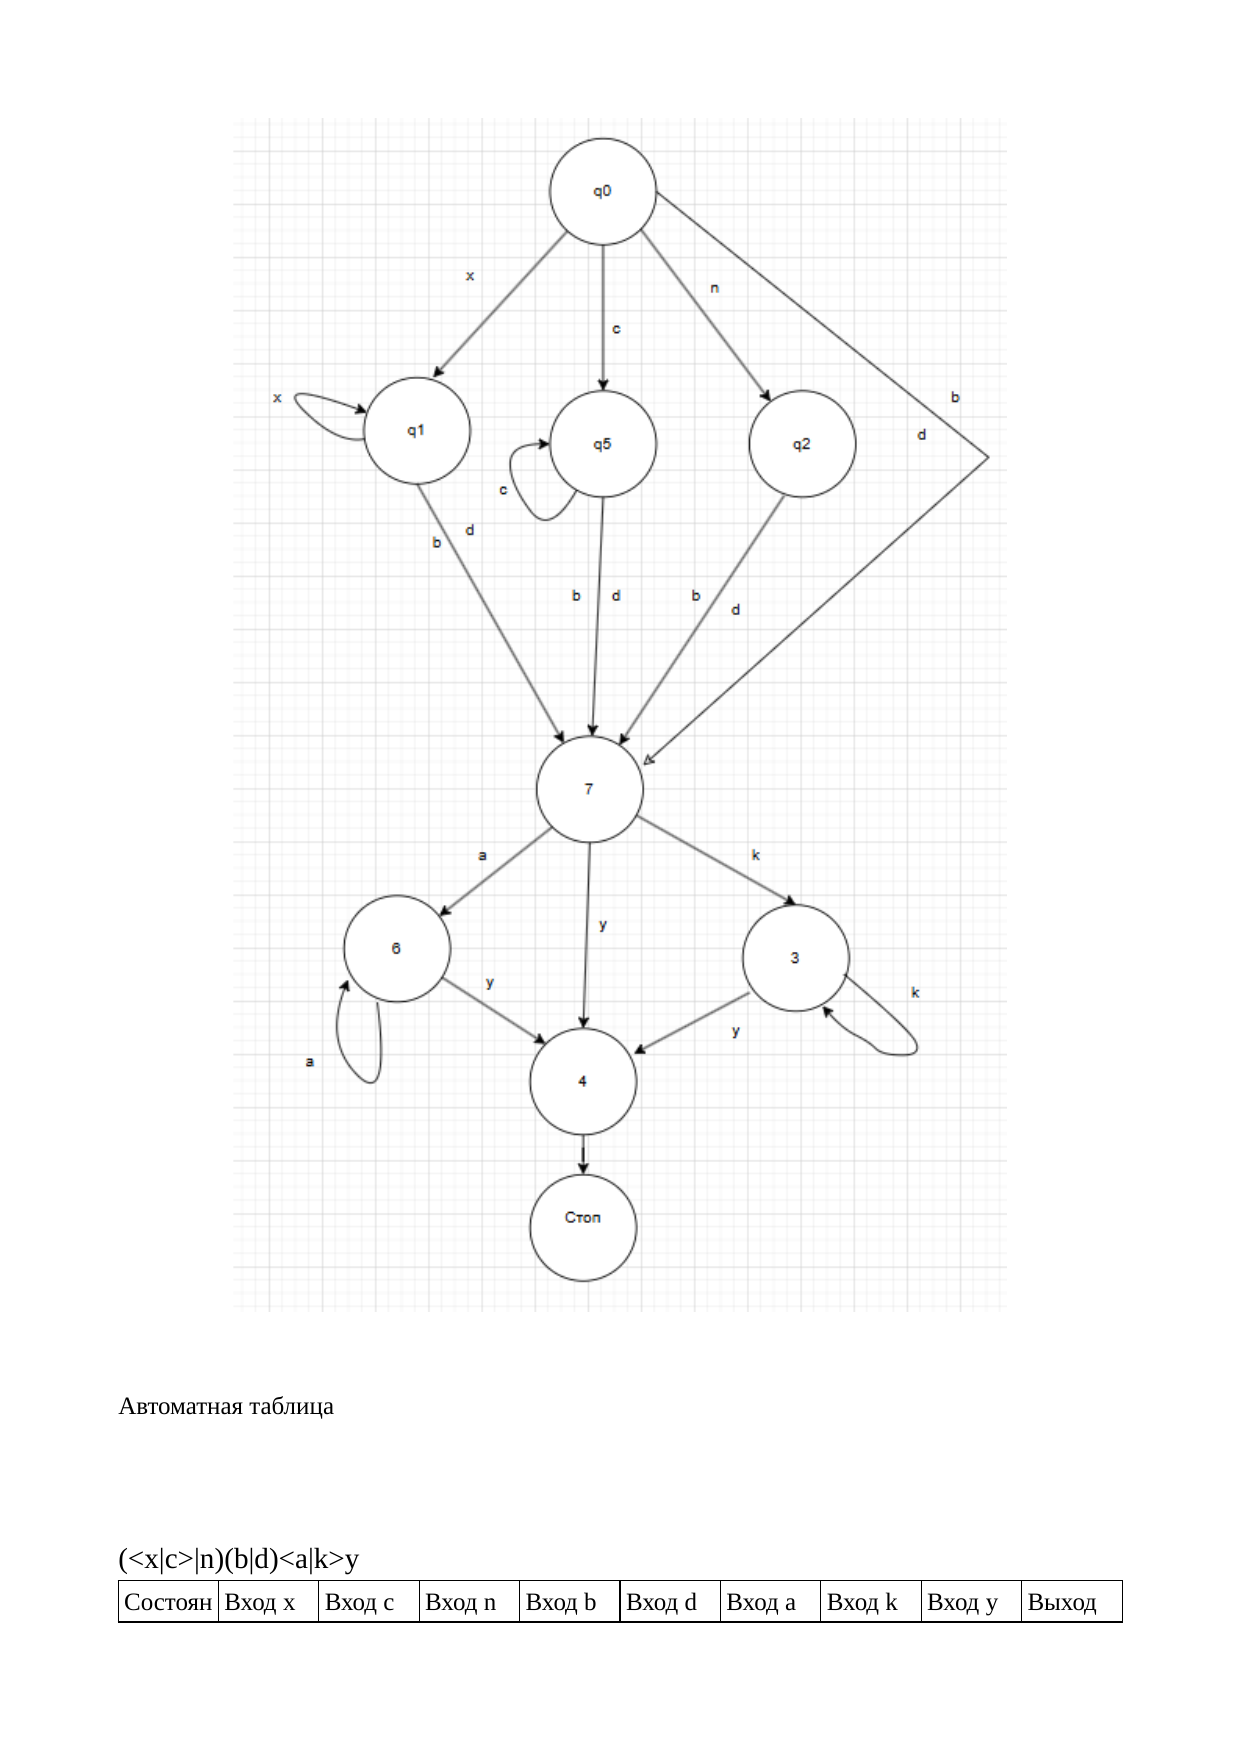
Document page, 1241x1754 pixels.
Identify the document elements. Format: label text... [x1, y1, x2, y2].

table_header Вход n [420, 1581, 519, 1621]
table_header Выход [1022, 1581, 1122, 1621]
table_header Состоян [119, 1581, 218, 1621]
text (<x|c>|n)(b|d)<a|k>y [118, 1541, 1122, 1574]
picture [233, 118, 1007, 1312]
table_header Вход d [621, 1581, 720, 1621]
text Автоматная таблица [118, 1391, 1122, 1419]
table_header Вход с [319, 1581, 419, 1621]
table_header Вход a [721, 1581, 820, 1621]
table_header Вход k [821, 1581, 921, 1621]
table_header Вход b [520, 1581, 619, 1621]
table_header Вход y [922, 1581, 1021, 1621]
table_header Вход x [219, 1581, 318, 1621]
